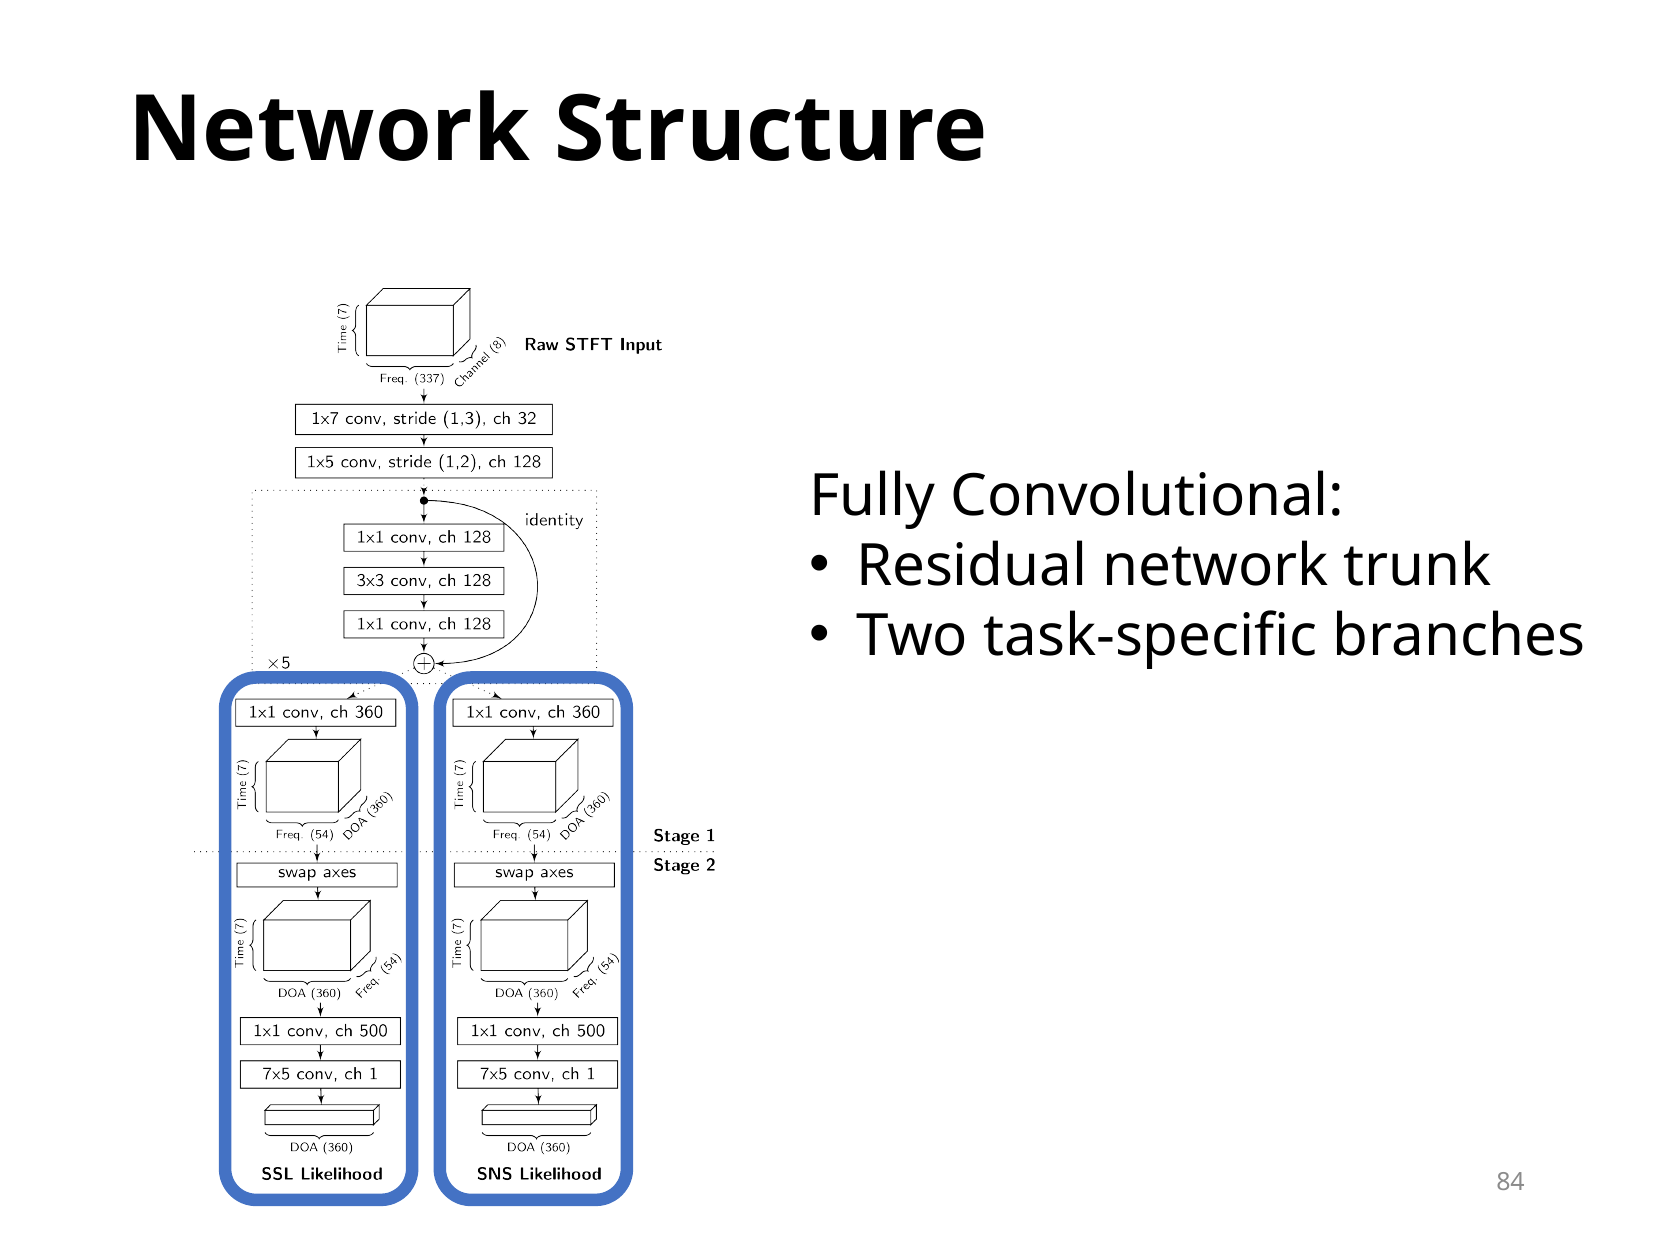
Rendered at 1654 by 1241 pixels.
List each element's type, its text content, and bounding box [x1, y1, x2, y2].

text_box Fully Convolutional: Residual network trunk Two task-specific branches [794, 450, 1654, 675]
picture [232, 684, 405, 1186]
picture [187, 288, 722, 1186]
title Network Structure [113, 65, 1540, 306]
picture [447, 684, 620, 1186]
slide_number [1167, 1149, 1540, 1216]
